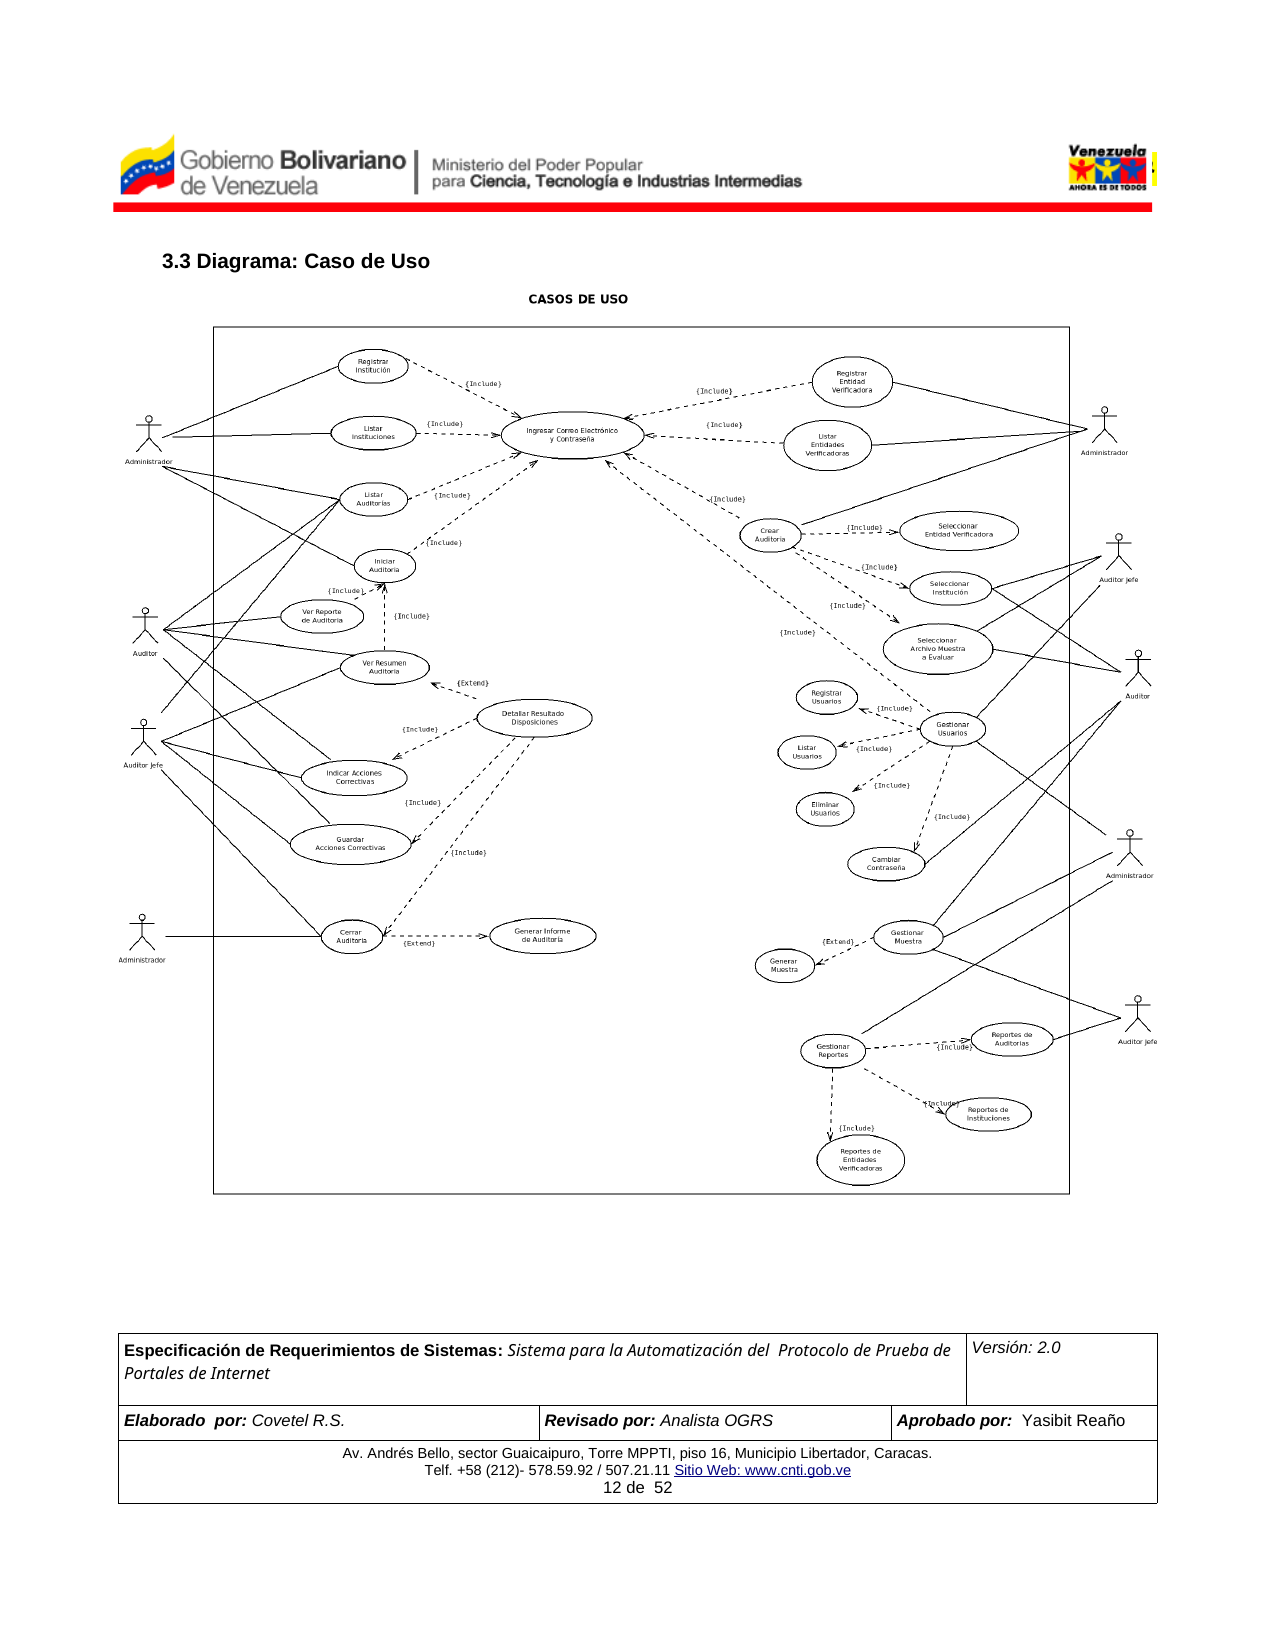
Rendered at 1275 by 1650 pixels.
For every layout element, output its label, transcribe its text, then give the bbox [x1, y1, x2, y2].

picture [113, 126, 1153, 212]
subtitle Diagrama: Caso de Uso [156, 250, 1157, 273]
picture [118, 292, 1158, 1195]
